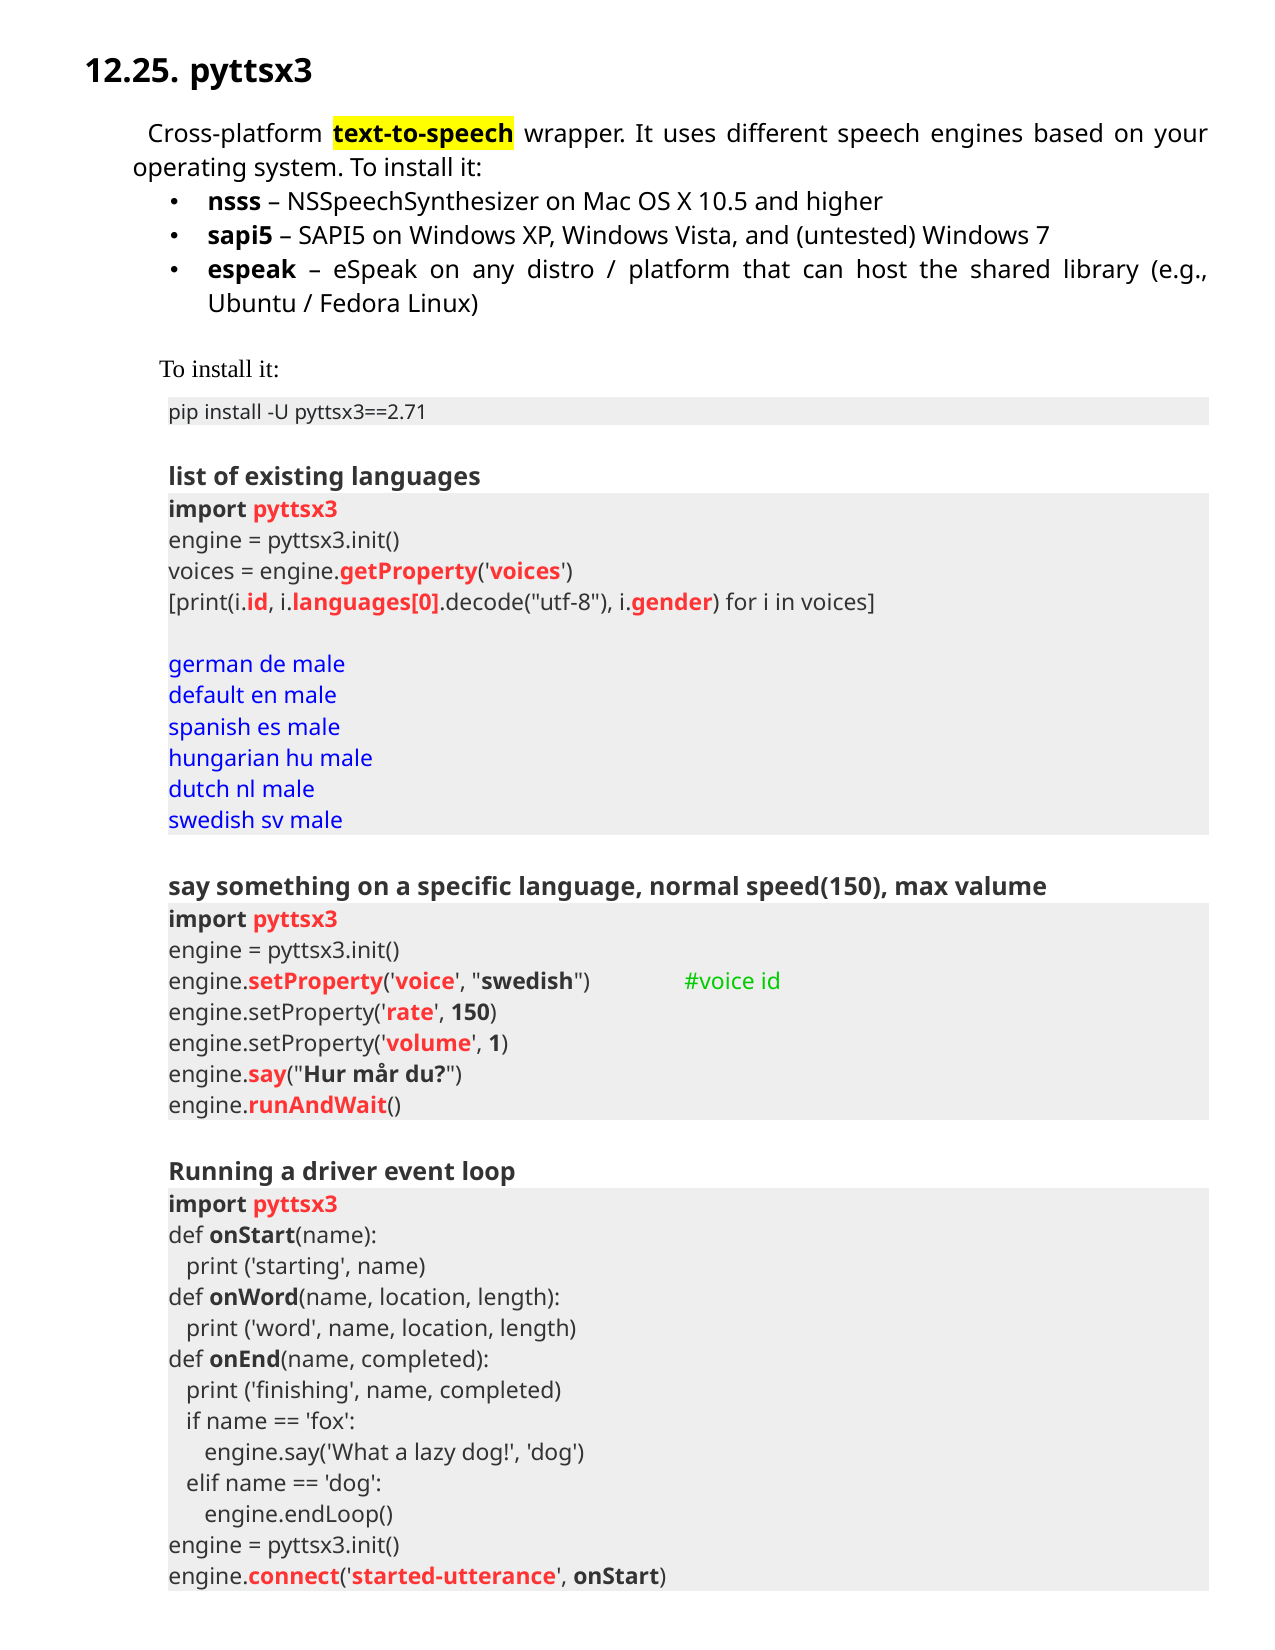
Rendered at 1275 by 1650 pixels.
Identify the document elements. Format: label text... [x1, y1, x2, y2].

subtitle pyttsx3 [84, 46, 1209, 92]
text Cross-platform text-to-speech wrapper. It uses different speech engines based on your operating system. To install it: [132, 116, 1209, 184]
text engine.endLoop() [168, 1498, 1209, 1529]
text engine.connect('started-utterance', onStart) [168, 1560, 1209, 1591]
subtitle german de male [168, 648, 1209, 679]
text engine.setProperty('volume', 1) [168, 1027, 1209, 1058]
text list of existing languages [168, 459, 1209, 493]
text say something on a specific language, normal speed(150), max valume [168, 869, 1209, 903]
text Running a driver event loop [168, 1154, 1209, 1188]
list espeak – eSpeak on any distro / platform that can host the shared library (e.g., Ubuntu / Fedora Linux) [170, 252, 1209, 320]
subtitle swedish sv male [168, 804, 1209, 835]
text def onStart(name): [168, 1219, 1209, 1250]
subtitle engine = pyttsx3.init() [168, 524, 1209, 555]
text To install it: [131, 354, 1209, 383]
text engine.runAndWait() [168, 1089, 1209, 1120]
subtitle dutch nl male [168, 773, 1209, 804]
list nsss – NSSpeechSynthesizer on Mac OS X 10.5 and higher [170, 184, 1209, 218]
text if name == 'fox': [168, 1405, 1209, 1436]
subtitle pip install -U pyttsx3==2.71 [168, 397, 1209, 425]
text import pyttsx3 [168, 1188, 1209, 1219]
text print ('finishing', name, completed) [168, 1374, 1209, 1405]
subtitle voices = engine.getProperty('voices') [168, 555, 1209, 586]
text engine.say("Hur mår du?") [168, 1058, 1209, 1089]
text def onEnd(name, completed): [168, 1343, 1209, 1374]
list sapi5 – SAPI5 on Windows XP, Windows Vista, and (untested) Windows 7 [170, 218, 1209, 252]
text import pyttsx3 [168, 903, 1209, 934]
text engine.setProperty('rate', 150) [168, 996, 1209, 1027]
text def onWord(name, location, length): [168, 1281, 1209, 1312]
subtitle [print(i.id, i.languages[0].decode("utf-8"), i.gender) for i in voices] [168, 586, 1209, 617]
text elif name == 'dog': [168, 1467, 1209, 1498]
subtitle hungarian hu male [168, 742, 1209, 773]
text print ('starting', name) [168, 1250, 1209, 1281]
text print ('word', name, location, length) [168, 1312, 1209, 1343]
text engine = pyttsx3.init() [168, 934, 1209, 965]
text import pyttsx3 [168, 493, 1209, 524]
text engine = pyttsx3.init() [168, 1529, 1209, 1560]
subtitle spanish es male [168, 711, 1209, 742]
text engine.say('What a lazy dog!', 'dog') [168, 1436, 1209, 1467]
subtitle default en male [168, 679, 1209, 711]
text engine.setProperty('voice', "swedish") #voice id [168, 965, 1209, 996]
